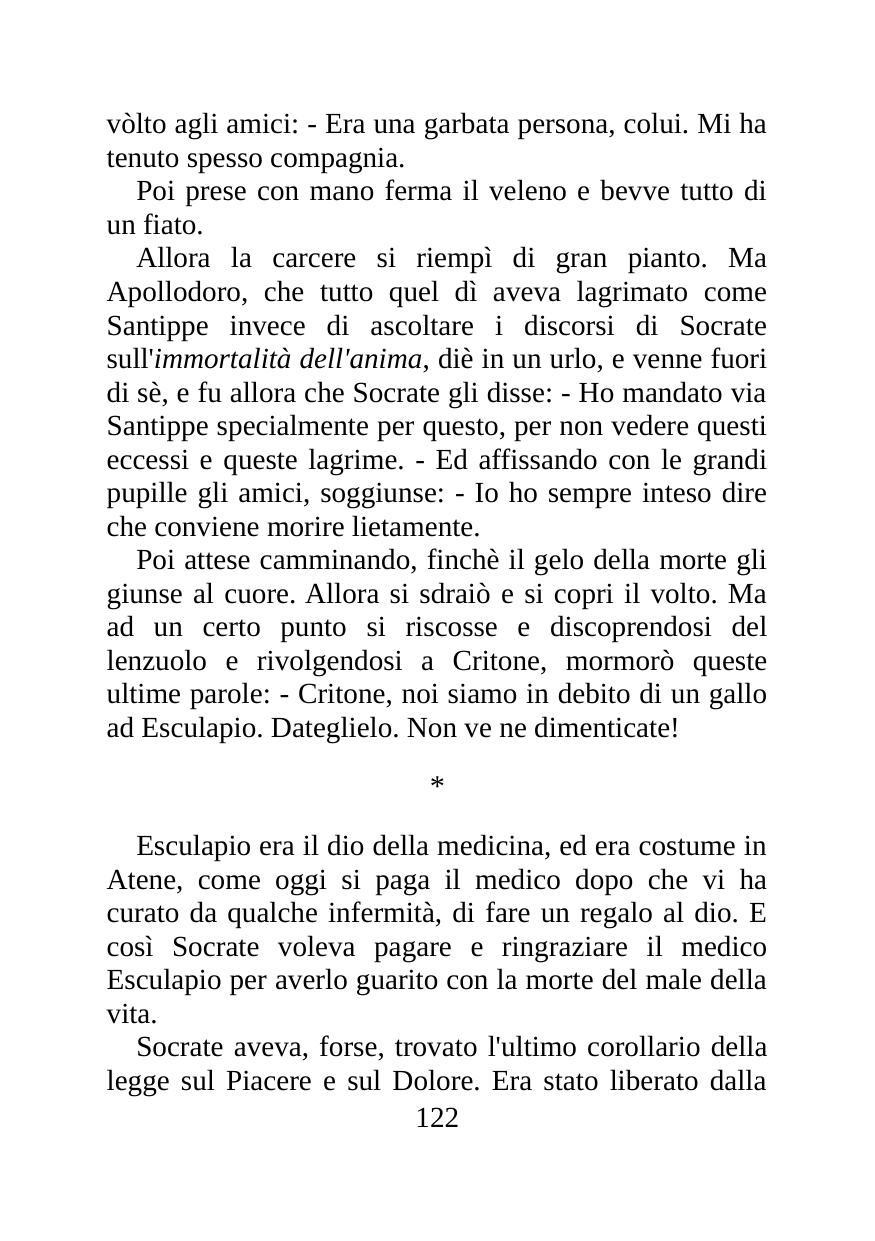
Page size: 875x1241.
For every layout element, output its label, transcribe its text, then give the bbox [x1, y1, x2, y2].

text Socrate aveva, forse, trovato l'ultimo corollario della legge sul Piacere e sul Dolore. Era stato liberato dalla [106, 1029, 768, 1097]
text Poi attese camminando, finchè il gelo della morte gli giunse al cuore. Allora si sdraiò e si copri il volto. Ma ad un certo punto si riscosse e discoprendosi del lenzuolo e rivolgendosi a Critone, mormorò queste ultime parole: - Critone, noi siamo in debito di un gallo ad Esculapio. Dateglielo. Non ve ne dimenticate! [106, 542, 768, 744]
text Allora la carcere si riempì di gran pianto. Ma Apollodoro, che tutto quel dì aveva lagrimato come Santippe invece di ascoltare i discorsi di Socrate sull'immortalità dell'anima, diè in un urlo, e venne fuori di sè, e fu allora che Socrate gli disse: - Ho mandato via Santippe specialmente per questo, per non vedere questi eccessi e queste lagrime. - Ed affissando con le grandi pupille gli amici, soggiunse: - Io ho sempre inteso dire che conviene morire lietamente. [106, 241, 768, 542]
text Esculapio era il dio della medicina, ed era costume in Atene, come oggi si paga il medico dopo che vi ha curato da qualche infermità, di fare un regalo al dio. E così Socrate voleva pagare e ringraziare il medico Esculapio per averlo guarito con la morte del male della vita. [106, 828, 768, 1029]
text vòlto agli amici: - Era una garbata persona, colui. Mi ha tenuto spesso compagnia. [106, 106, 768, 173]
text * [106, 769, 768, 803]
text Poi prese con mano ferma il veleno e bevve tutto di un fiato. [106, 173, 768, 241]
